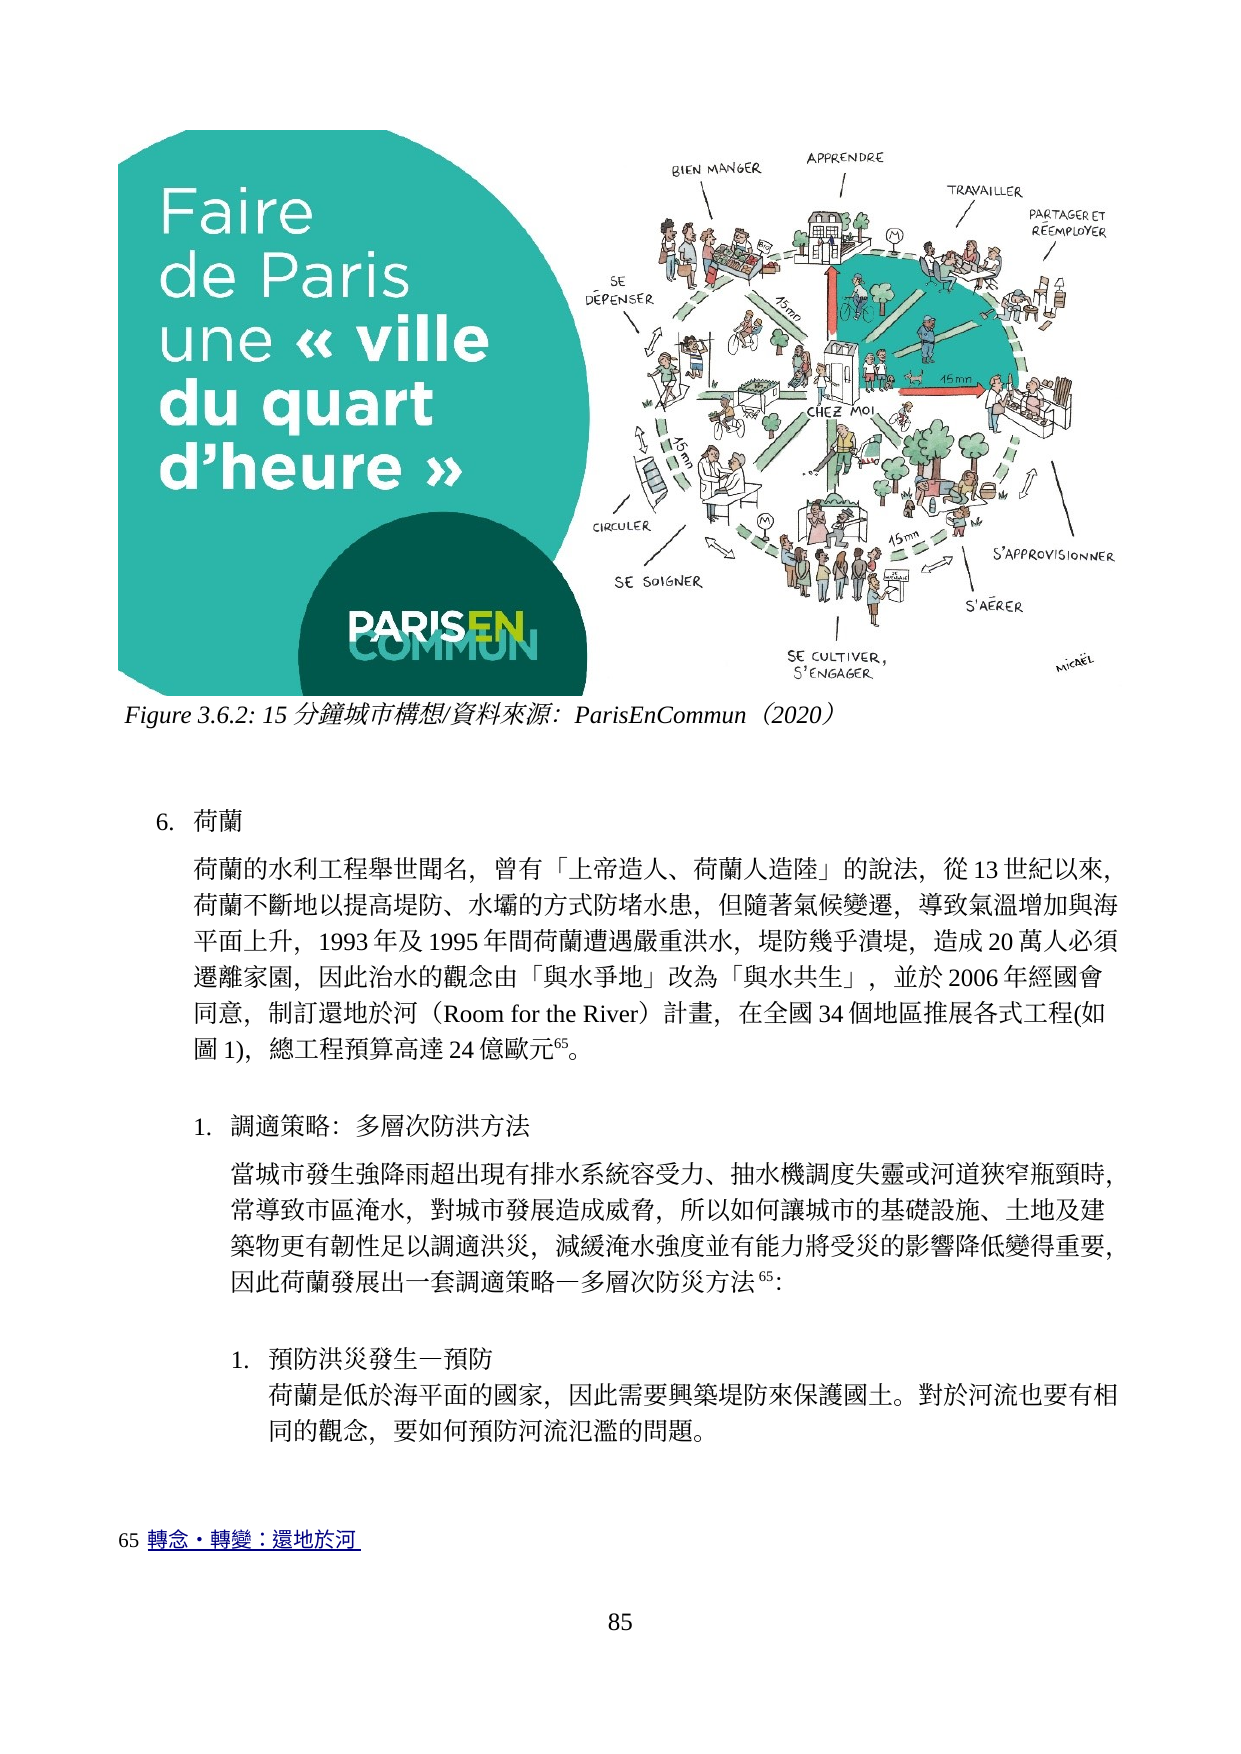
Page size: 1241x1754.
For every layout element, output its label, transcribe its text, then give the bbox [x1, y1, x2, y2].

list 當城市發生強降雨超出現有排水系統容受力、抽水機調度失靈或河道狹窄瓶頸時，常導致市區淹水，對城市發展造成威脅，所以如何讓城市的基礎設施、土地及建築物更有韌性足以調適洪災，減緩淹水強度並有能力將受災的影響降低變得重要，因此荷蘭發展出一套調適策略—多層次防災方法65： [193, 1155, 1122, 1327]
list 荷蘭的水利工程舉世聞名，曾有「上帝造人、荷蘭人造陸」的說法，從13世紀以來，荷蘭不斷地以提高堤防、水壩的方式防堵水患，但隨著氣候變遷，導致氣溫增加與海平面上升，1993年及1995年間荷蘭遭遇嚴重洪水，堤防幾乎潰堤，造成20萬人必須遷離家園，因此治水的觀念由「與水爭地」改為「與水共生」，並於2006年經國會同意，制訂還地於河（Room for the River）計畫，在全國34個地區推展各式工程(如圖1)，總工程預算高達24億歐元。 [156, 849, 1122, 1094]
list 預防洪災發生—預防 荷蘭是低於海平面的國家，因此需要興築堤防來保護國土。對於河流也要有相同的觀念，要如何預防河流氾濫的問題。 [231, 1340, 1122, 1476]
list 調適策略：多層次防洪方法 [193, 1106, 1122, 1142]
list 荷蘭 [156, 801, 1122, 837]
list 轉念・轉變：還地於河 [118, 1525, 1122, 1578]
picture [118, 130, 1123, 696]
list Figure 3.6.2: 15分鐘城市構想/資料來源：ParisEnCommun（2020） [118, 696, 1122, 731]
